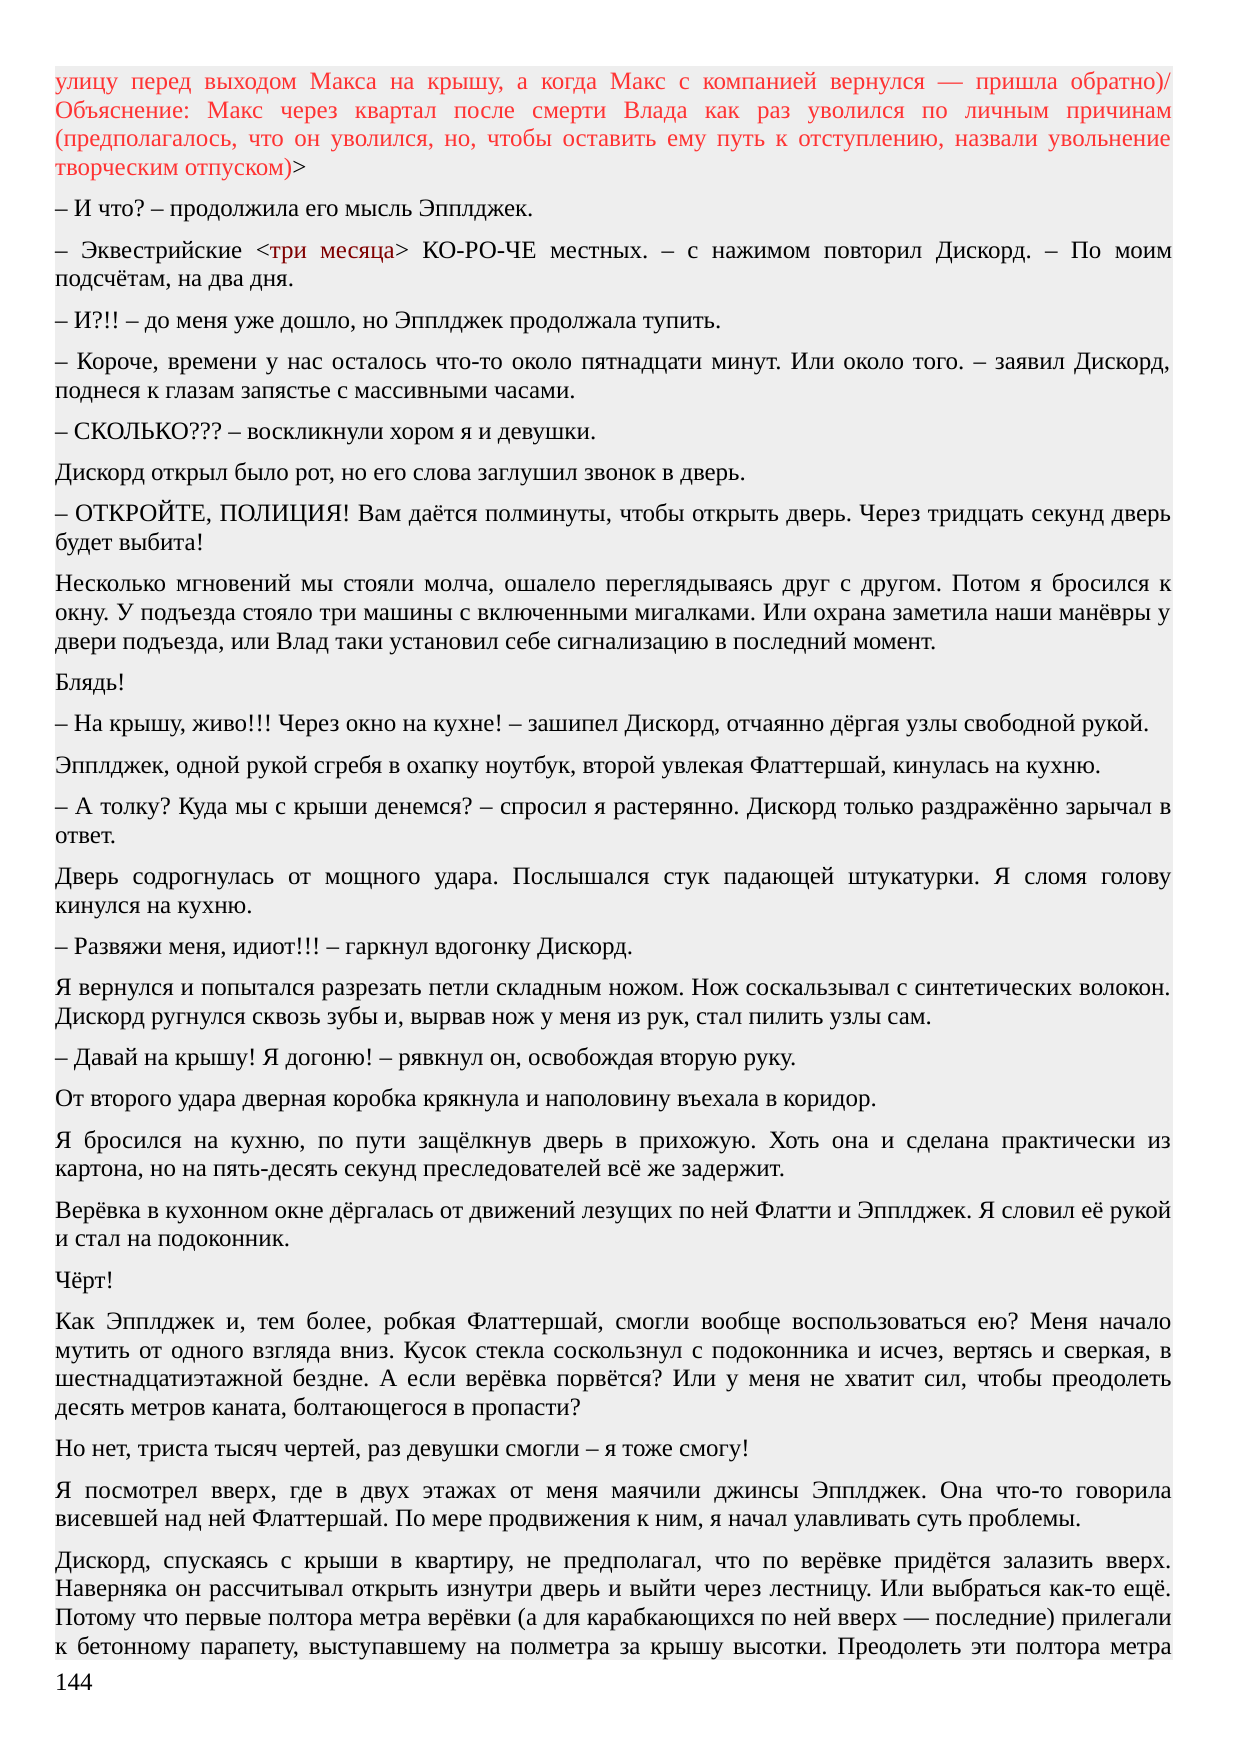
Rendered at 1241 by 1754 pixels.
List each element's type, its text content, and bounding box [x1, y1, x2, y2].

text – И?!! – до меня уже дошло, но Эпплджек продолжала тупить. [55, 305, 1173, 333]
text От второго удара дверная коробка крякнула и наполовину въехала в коридор. [55, 1083, 1173, 1112]
text Дверь содрогнулась от мощного удара. Послышался стук падающей штукатурки. Я сломя голову кинулся на кухню. [55, 861, 1173, 918]
text – Короче, времени у нас осталось что-то около пятнадцати минут. Или около того. – заявил Дискорд, поднеся к глазам запястье с массивными часами. [55, 346, 1173, 403]
text – А толку? Куда мы с крыши денемся? – спросил я растерянно. Дискорд только раздражённо зарычал в ответ. [55, 791, 1173, 848]
text Чёрт! [55, 1265, 1173, 1293]
text Дискорд, спускаясь с крыши в квартиру, не предполагал, что по верёвке придётся залазить вверх. Наверняка он рассчитывал открыть изнутри дверь и выйти через лестницу. Или выбраться как-то ещё. Потому что первые полтора метра верёвки (а для карабкающихся по ней вверх — последние) прилегали к бетонному парапету, выступавшему на полметра за крышу высотки. Преодолеть эти полтора метра [55, 1545, 1173, 1660]
text Дискорд открыл было рот, но его слова заглушил звонок в дверь. [55, 457, 1173, 486]
text Блядь! [55, 667, 1173, 696]
text Я вернулся и попытался разрезать петли складным ножом. Нож соскальзывал с синтетических волокон. Дискорд ругнулся сквозь зубы и, вырвав нож у меня из рук, стал пилить узлы сам. [55, 972, 1173, 1030]
text – Развяжи меня, идиот!!! – гаркнул вдогонку Дискорд. [55, 931, 1173, 960]
text – СКОЛЬКО??? – воскликнули хором я и девушки. [55, 416, 1173, 445]
text – Давай на крышу! Я догоню! – рявкнул он, освобождая вторую руку. [55, 1042, 1173, 1071]
text Эпплджек, одной рукой сгребя в охапку ноутбук, второй увлекая Флаттершай, кинулась на кухню. [55, 750, 1173, 778]
text Несколько мгновений мы стояли молча, ошалело переглядываясь друг с другом. Потом я бросился к окну. У подъезда стояло три машины с включенными мигалками. Или охрана заметила наши манёвры у двери подъезда, или Влад таки установил себе сигнализацию в последний момент. [55, 568, 1173, 655]
text – Эквестрийские <три месяца> КО-РО-ЧЕ местных. – с нажимом повторил Дискорд. – По моим подсчётам, на два дня. [55, 235, 1173, 292]
text улицу перед выходом Макса на крышу, а когда Макс с компанией вернулся — пришла обратно)/ Объяснение: Макс через квартал после смерти Влада как раз уволился по личным причинам (предполагалось, что он уволился, но, чтобы оставить ему путь к отступлению, назвали увольнение творческим отпуском)> [55, 66, 1173, 181]
text Я бросился на кухню, по пути защёлкнув дверь в прихожую. Хоть она и сделана практически из картона, но на пять-десять секунд преследователей всё же задержит. [55, 1125, 1173, 1182]
text Как Эпплджек и, тем более, робкая Флаттершай, смогли вообще воспользоваться ею? Меня начало мутить от одного взгляда вниз. Кусок стекла соскользнул с подоконника и исчез, вертясь и сверкая, в шестнадцатиэтажной бездне. А если верёвка порвётся? Или у меня не хватит сил, чтобы преодолеть десять метров каната, болтающегося в пропасти? [55, 1306, 1173, 1421]
text – И что? – продолжила его мысль Эпплджек. [55, 193, 1173, 222]
text Я посмотрел вверх, где в двух этажах от меня маячили джинсы Эпплджек. Она что-то говорила висевшей над ней Флаттершай. По мере продвижения к ним, я начал улавливать суть проблемы. [55, 1475, 1173, 1532]
text Но нет, триста тысяч чертей, раз девушки смогли – я тоже смогу! [55, 1433, 1173, 1462]
text – ОТКРОЙТЕ, ПОЛИЦИЯ! Вам даётся полминуты, чтобы открыть дверь. Через тридцать секунд дверь будет выбита! [55, 498, 1173, 556]
text Верёвка в кухонном окне дёргалась от движений лезущих по ней Флатти и Эпплджек. Я словил её рукой и стал на подоконник. [55, 1195, 1173, 1252]
text – На крышу, живо!!! Через окно на кухне! – зашипел Дискорд, отчаянно дёргая узлы свободной рукой. [55, 708, 1173, 737]
